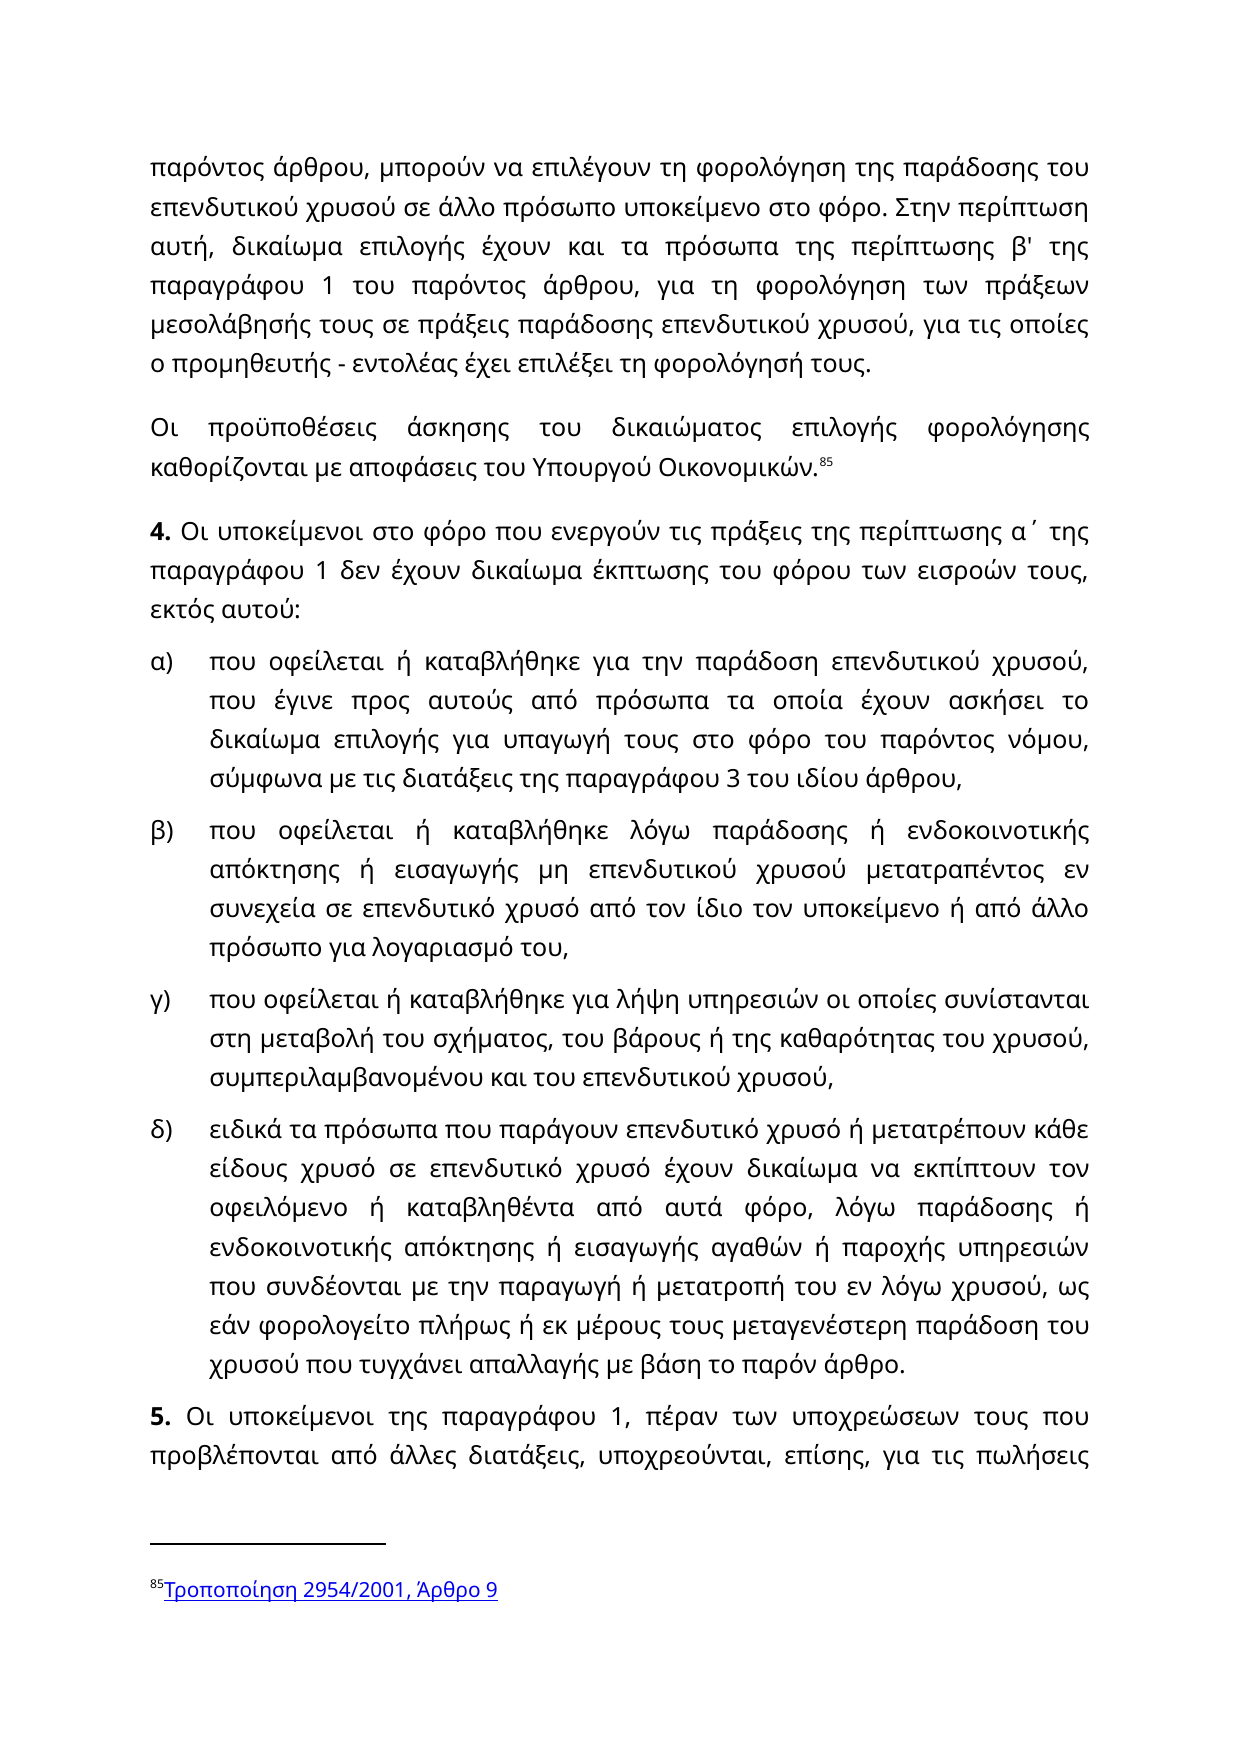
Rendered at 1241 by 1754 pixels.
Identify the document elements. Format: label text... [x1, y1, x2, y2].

text Τροποποίηση 2954/2001, Άρθρο 9 [150, 1576, 1090, 1604]
text παρόντος άρθρου, μπορούν να επιλέγουν τη φορολόγηση της παράδοσης του επενδυτικού χρυσού σε άλλο πρόσωπο υποκείμενο στο φόρο. Στην περίπτωση αυτή, δικαίωμα επιλογής έχουν και τα πρόσωπα της περίπτωσης β' της παραγράφου 1 του παρόντος άρθρου, για τη φορολόγηση των πράξεων μεσολάβησής τους σε πράξεις παράδοσης επενδυτικού χρυσού, για τις οποίες ο προμηθευτής - εντολέας έχει επιλέξει τη φορολόγησή τους. [150, 150, 1090, 380]
list β) που οφείλεται ή καταβλήθηκε λόγω παράδοσης ή ενδοκοινοτικής απόκτησης ή εισαγωγής μη επενδυτικού χρυσού μετατραπέντος εν συνεχεία σε επενδυτικό χρυσό από τον ίδιο τον υποκείμενο ή από άλλο πρόσωπο για λογαριασμό του, [150, 812, 1090, 964]
list γ) που οφείλεται ή καταβλήθηκε για λήψη υπηρεσιών οι οποίες συνίστανται στη μεταβολή του σχήματος, του βάρους ή της καθαρότητας του χρυσού, συμπεριλαμβανομένου και του επενδυτικού χρυσού, [150, 982, 1090, 1094]
text Οι προϋποθέσεις άσκησης του δικαιώματος επιλογής φορολόγησης καθορίζονται με αποφάσεις του Υπουργού Οικονομικών. [150, 410, 1090, 483]
text 5. Οι υποκείμενοι της παραγράφου 1, πέραν των υποχρεώσεων τους που προβλέπονται από άλλες διατάξεις, υποχρεούνται, επίσης, για τις πωλήσεις [150, 1398, 1090, 1472]
text 4. Οι υποκείμενοι στο φόρο που ενεργούν τις πράξεις της περίπτωσης α΄ της παραγράφου 1 δεν έχουν δικαίωμα έκπτωσης του φόρου των εισροών τους, εκτός αυτού: [150, 513, 1090, 626]
list δ) ειδικά τα πρόσωπα που παράγουν επενδυτικό χρυσό ή μετατρέπουν κάθε είδους χρυσό σε επενδυτικό χρυσό έχουν δικαίωμα να εκπίπτουν τον οφειλόμενο ή καταβληθέντα από αυτά φόρο, λόγω παράδοσης ή ενδοκοινοτικής απόκτησης ή εισαγωγής αγαθών ή παροχής υπηρεσιών που συνδέονται με την παραγωγή ή μετατροπή του εν λόγω χρυσού, ως εάν φορολογείτο πλήρως ή εκ μέρους τους μεταγενέστερη παράδοση του χρυσού που τυγχάνει απαλλαγής με βάση το παρόν άρθρο. [150, 1112, 1090, 1381]
list α) που οφείλεται ή καταβλήθηκε για την παράδοση επενδυτικού χρυσού, που έγινε προς αυτούς από πρόσωπα τα οποία έχουν ασκήσει το δικαίωμα επιλογής για υπαγωγή τους στο φόρο του παρόντος νόμου, σύμφωνα με τις διατάξεις της παραγράφου 3 του ιδίου άρθρου, [150, 643, 1090, 795]
